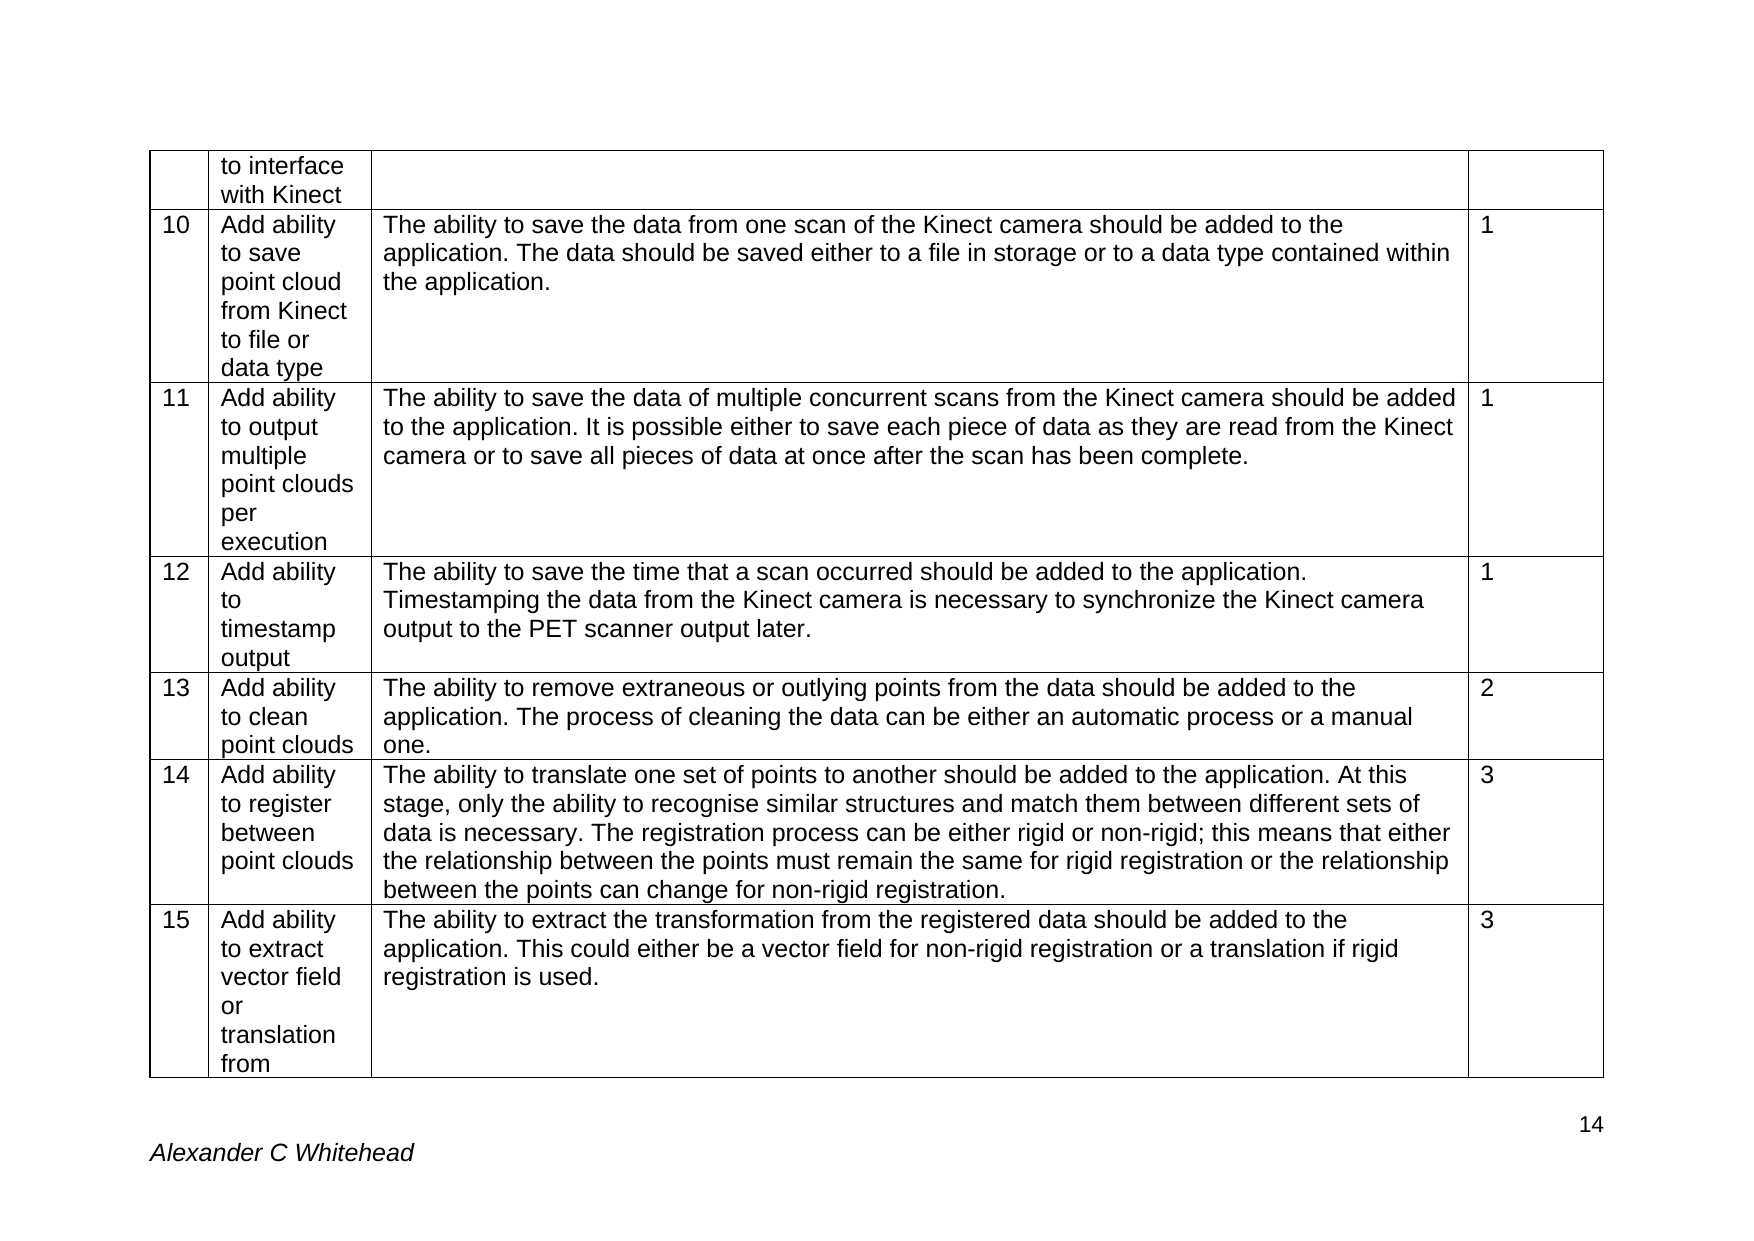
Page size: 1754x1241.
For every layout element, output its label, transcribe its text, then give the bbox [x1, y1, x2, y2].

table_cell 12 [151, 557, 208, 672]
table_cell Add ability to clean point clouds [209, 673, 371, 759]
table_cell 2 [1469, 673, 1603, 759]
table_cell 3 [1469, 905, 1603, 1077]
table_cell Add ability to extract vector field or translation from [209, 905, 371, 1077]
table_cell Add ability to timestamp output [209, 557, 371, 672]
table_cell 15 [151, 905, 208, 1077]
table_cell [1469, 151, 1603, 208]
table_cell The ability to save the data of multiple concurrent scans from the Kinect camera should be added to the application. It is possible either to save each piece of data as they are read from the Kinect camera or to save all pieces of data at once after the scan has been complete. [372, 383, 1468, 556]
table_cell [151, 151, 208, 208]
table_cell 1 [1469, 557, 1603, 672]
table_cell 1 [1469, 383, 1603, 556]
table_cell to interface with Kinect [209, 151, 371, 208]
table_cell The ability to extract the transformation from the registered data should be added to the application. This could either be a vector field for non-rigid registration or a translation if rigid registration is used. [372, 905, 1468, 1077]
table_cell Add ability to register between point clouds [209, 760, 371, 904]
table_cell 10 [151, 210, 208, 382]
table_cell 3 [1469, 760, 1603, 904]
table_cell 11 [151, 383, 208, 556]
table_cell The ability to save the time that a scan occurred should be added to the application. Timestamping the data from the Kinect camera is necessary to synchronize the Kinect camera output to the PET scanner output later. [372, 557, 1468, 672]
table_cell Add ability to output multiple point clouds per execution [209, 383, 371, 556]
table_cell 14 [151, 760, 208, 904]
table_cell The ability to remove extraneous or outlying points from the data should be added to the application. The process of cleaning the data can be either an automatic process or a manual one. [372, 673, 1468, 759]
table_cell [372, 151, 1468, 208]
table_cell The ability to save the data from one scan of the Kinect camera should be added to the application. The data should be saved either to a file in storage or to a data type contained within the application. [372, 210, 1468, 382]
table_cell The ability to translate one set of points to another should be added to the application. At this stage, only the ability to recognise similar structures and match them between different sets of data is necessary. The registration process can be either rigid or non-rigid; this means that either the relationship between the points must remain the same for rigid registration or the relationship between the points can change for non-rigid registration. [372, 760, 1468, 904]
table_cell 13 [151, 673, 208, 759]
table_cell 1 [1469, 210, 1603, 382]
table_cell Add ability to save point cloud from Kinect to file or data type [209, 210, 371, 382]
